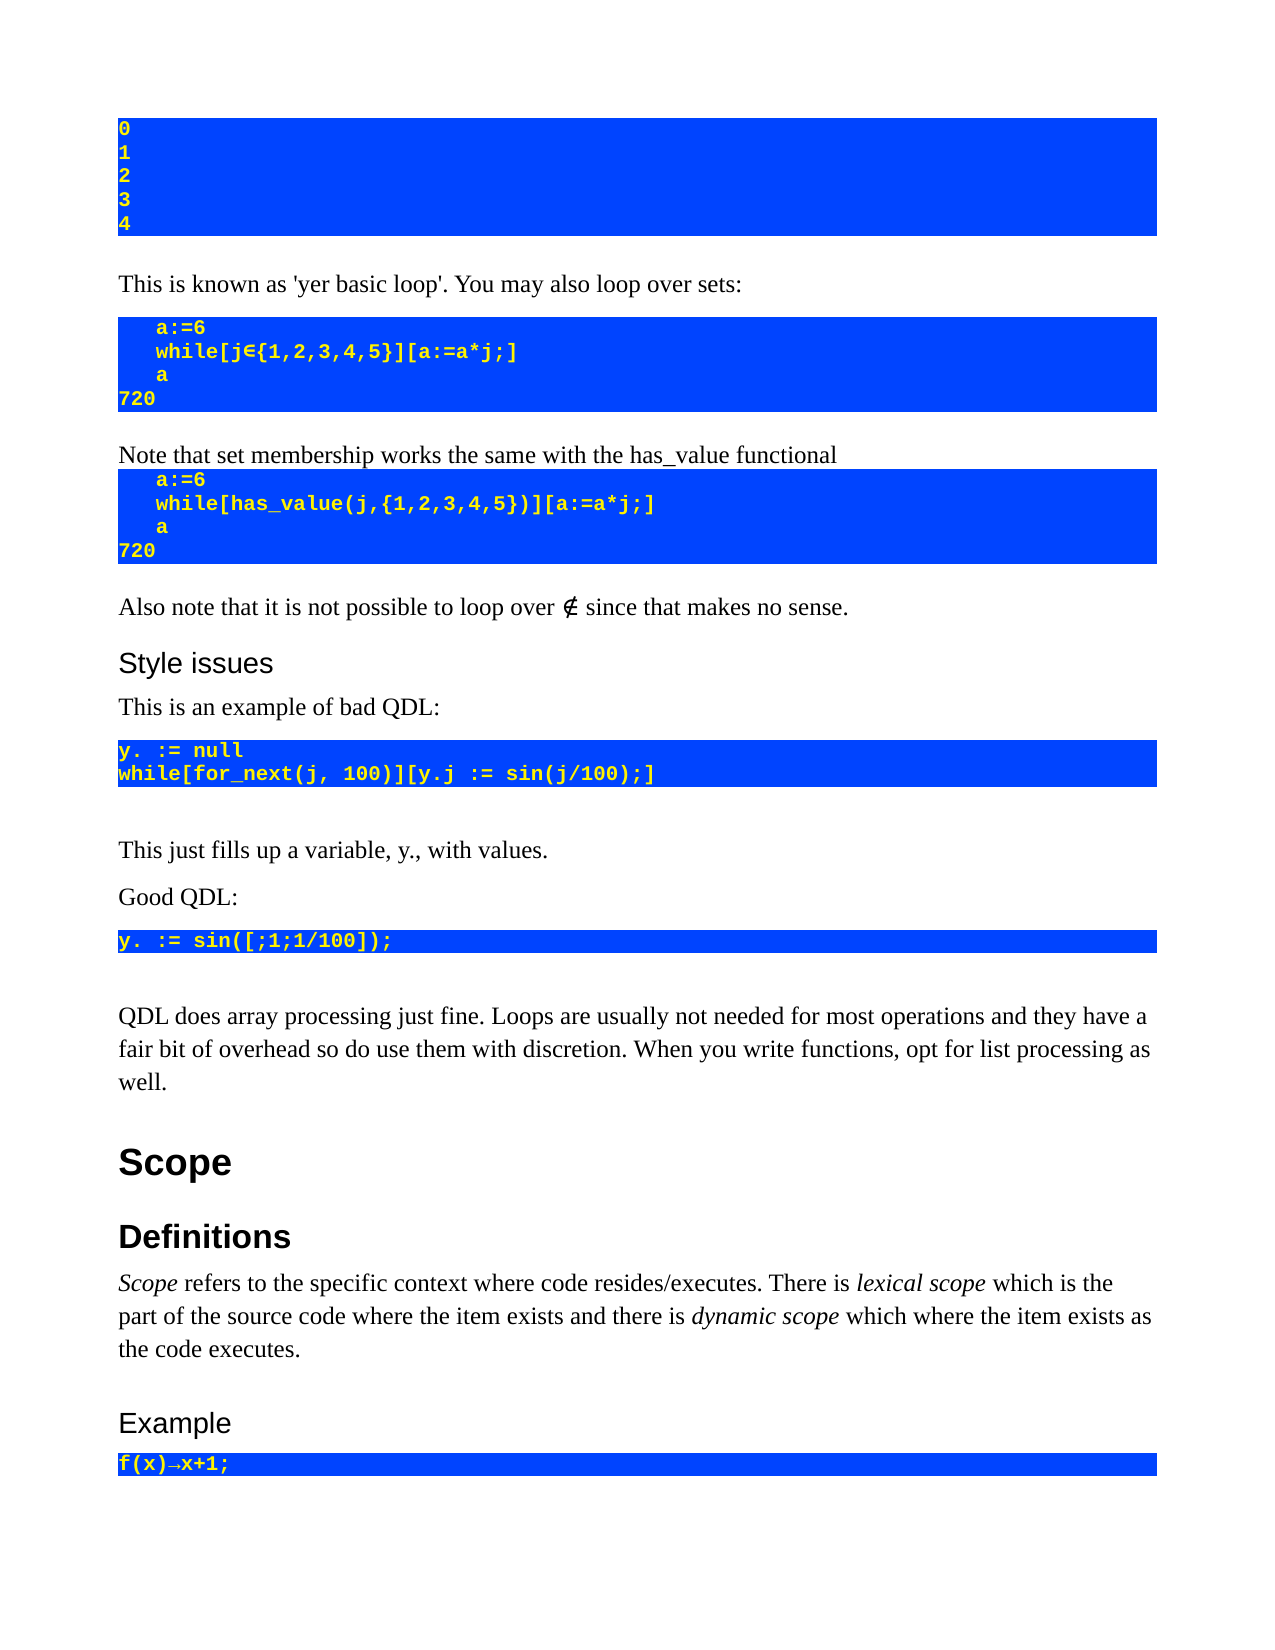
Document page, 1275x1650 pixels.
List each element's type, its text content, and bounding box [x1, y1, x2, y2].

text Good QDL: [118, 882, 1157, 911]
text while[has_value(j,{1,2,3,4,5})][a:=a*j;] [118, 493, 1157, 516]
text while[j∈{1,2,3,4,5}][a:=a*j;] [118, 341, 1157, 364]
text 720 [118, 540, 1157, 564]
text while[for_next(j, 100)][y.j := sin(j/100);] [118, 763, 1157, 787]
text Also note that it is not possible to loop over ∉ since that makes no sense. [118, 592, 1157, 621]
text y. := null [118, 740, 1157, 763]
text 4 [118, 213, 1157, 236]
text Note that set membership works the same with the has_value functional [118, 440, 1157, 469]
text 2 [118, 165, 1157, 189]
text a [118, 364, 1157, 388]
text This just fills up a variable, y., with values. [118, 835, 1157, 863]
subtitle Scope [118, 1140, 1157, 1183]
text a [118, 516, 1157, 540]
text 720 [118, 388, 1157, 412]
subtitle Definitions [118, 1217, 1157, 1255]
text QDL does array processing just fine. Loops are usually not needed for most operations and they have a fair bit of overhead so do use them with discretion. When you write functions, opt for list processing as well. [118, 1001, 1157, 1096]
subtitle Example [118, 1407, 1157, 1440]
text Scope refers to the specific context where code resides/executes. There is lexical scope which is the part of the source code where the item exists and there is dynamic scope which where the item exists as the code executes. [118, 1268, 1157, 1363]
text This is known as 'yer basic loop'. You may also loop over sets: [118, 236, 1157, 298]
text a:=6 [118, 469, 1157, 493]
text 3 [118, 189, 1157, 213]
text f(x)→x+1; [118, 1453, 1157, 1476]
text y. := sin([;1;1/100]); [118, 930, 1157, 953]
text 1 [118, 142, 1157, 165]
text a:=6 [118, 317, 1157, 341]
text 0 [118, 118, 1157, 142]
text This is an example of bad QDL: [118, 692, 1157, 721]
subtitle Style issues [118, 646, 1157, 680]
